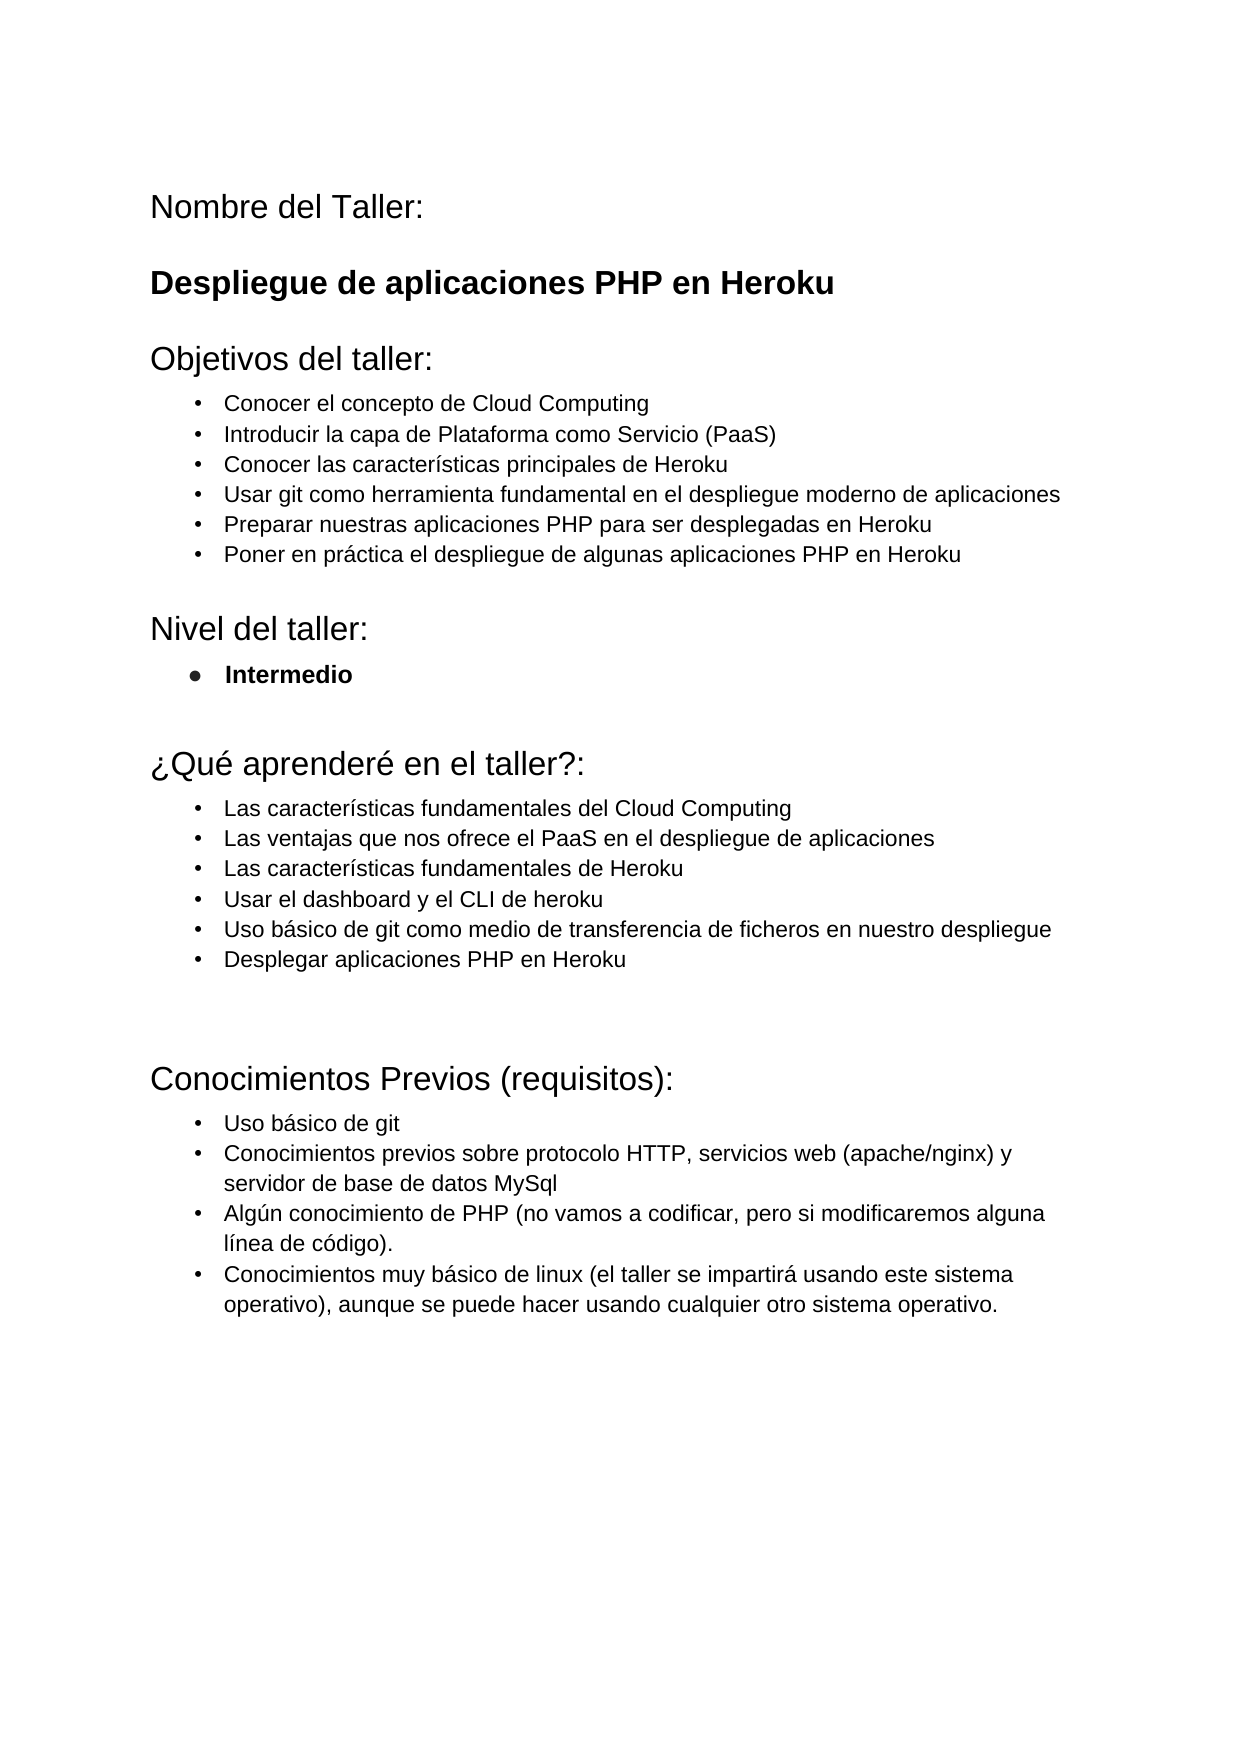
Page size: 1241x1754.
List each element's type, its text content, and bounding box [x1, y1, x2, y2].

subtitle Objetivos del taller: [150, 339, 1090, 378]
list Conocer el concepto de Cloud Computing [194, 390, 1090, 417]
list Uso básico de git como medio de transferencia de ficheros en nuestro despliegue [194, 916, 1090, 942]
list Conocer las características principales de Heroku [194, 451, 1090, 477]
list Preparar nuestras aplicaciones PHP para ser desplegadas en Heroku [194, 511, 1090, 537]
list Uso básico de git [194, 1109, 1090, 1136]
subtitle Despliegue de aplicaciones PHP en Heroku [150, 263, 1090, 302]
list Las características fundamentales de Heroku [194, 855, 1090, 882]
list Introducir la capa de Plataforma como Servicio (PaaS) [194, 421, 1090, 447]
subtitle Conocimientos Previos (requisitos): [150, 1058, 1090, 1097]
subtitle Nivel del taller: [150, 609, 1090, 647]
list Intermedio [187, 660, 1090, 689]
subtitle Nombre del Taller: [150, 187, 1090, 226]
list Usar el dashboard y el CLI de heroku [194, 886, 1090, 912]
list Poner en práctica el despliegue de algunas aplicaciones PHP en Heroku [194, 541, 1090, 568]
list Las ventajas que nos ofrece el PaaS en el despliegue de aplicaciones [194, 825, 1090, 852]
list Las características fundamentales del Cloud Computing [194, 795, 1090, 821]
list Usar git como herramienta fundamental en el despliegue moderno de aplicaciones [194, 481, 1090, 507]
list Desplegar aplicaciones PHP en Heroku [194, 946, 1090, 972]
list Algún conocimiento de PHP (no vamos a codificar, pero si modificaremos alguna línea de código). [194, 1200, 1090, 1257]
list Conocimientos muy básico de linux (el taller se impartirá usando este sistema operativo), aunque se puede hacer usando cualquier otro sistema operativo. [194, 1261, 1090, 1317]
list Conocimientos previos sobre protocolo HTTP, servicios web (apache/nginx) y servidor de base de datos MySql [194, 1140, 1090, 1196]
subtitle ¿Qué aprenderé en el taller?: [150, 744, 1090, 782]
